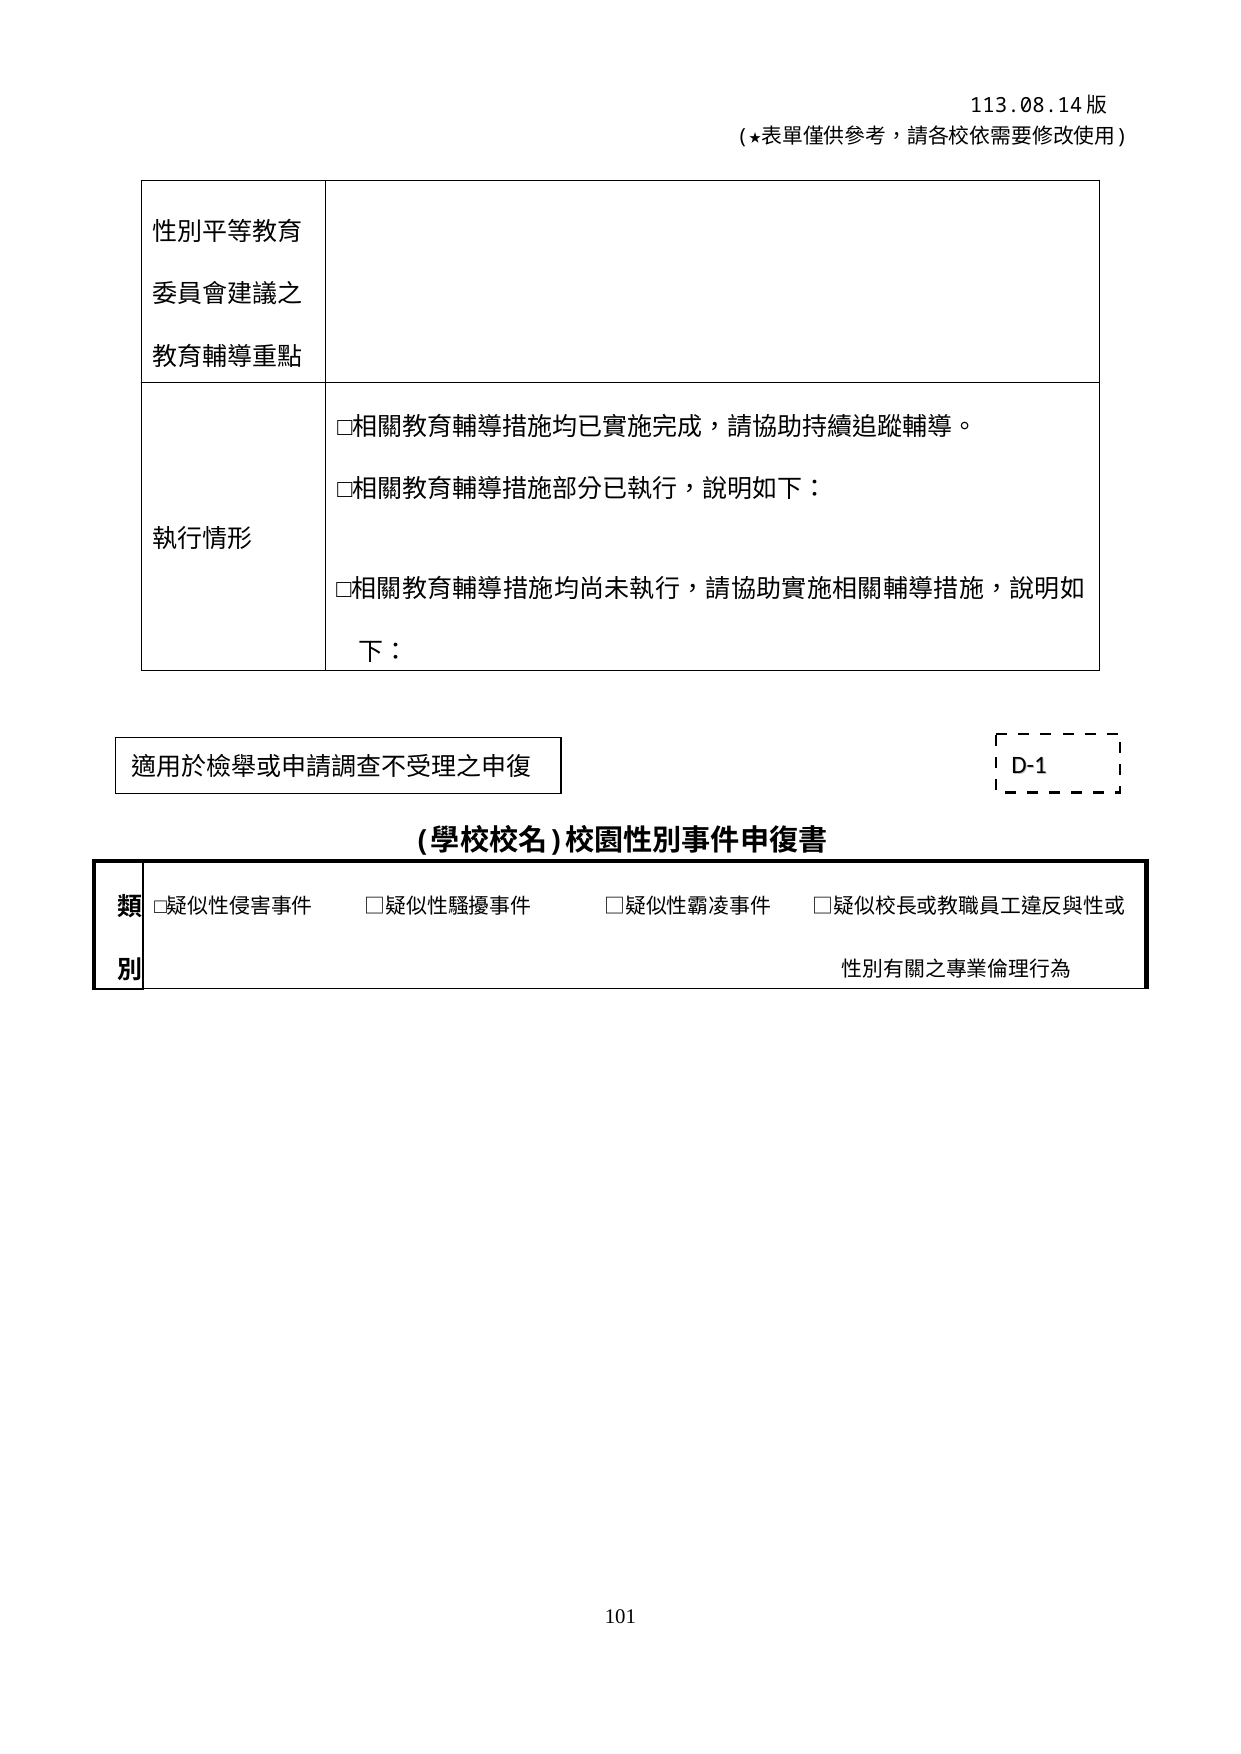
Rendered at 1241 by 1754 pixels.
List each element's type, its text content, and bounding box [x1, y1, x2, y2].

text 適用於檢舉或申請調查不受理之申復 [131, 746, 545, 782]
table_cell 性別平等教育委員會建議之教育輔導重點 [142, 181, 325, 382]
table_cell [326, 181, 1099, 382]
table_cell 執行情形 [142, 383, 325, 670]
table_header □疑似性侵害事件 □疑似性騷擾事件 □疑似性霸凌事件 □疑似校長或教職員工違反與性或 性別有關之專業倫理行為 [144, 863, 1144, 988]
text (學校校名)校園性別事件申復書 [112, 796, 1128, 859]
text [116, 738, 560, 793]
table_cell □相關教育輔導措施均已實施完成，請協助持續追蹤輔導。 □相關教育輔導措施部分已執行，說明如下： □相關教育輔導措施均尚未執行，請協助實施相關輔導措施，說明如下： [326, 383, 1099, 670]
table_header 類別 [96, 863, 142, 988]
